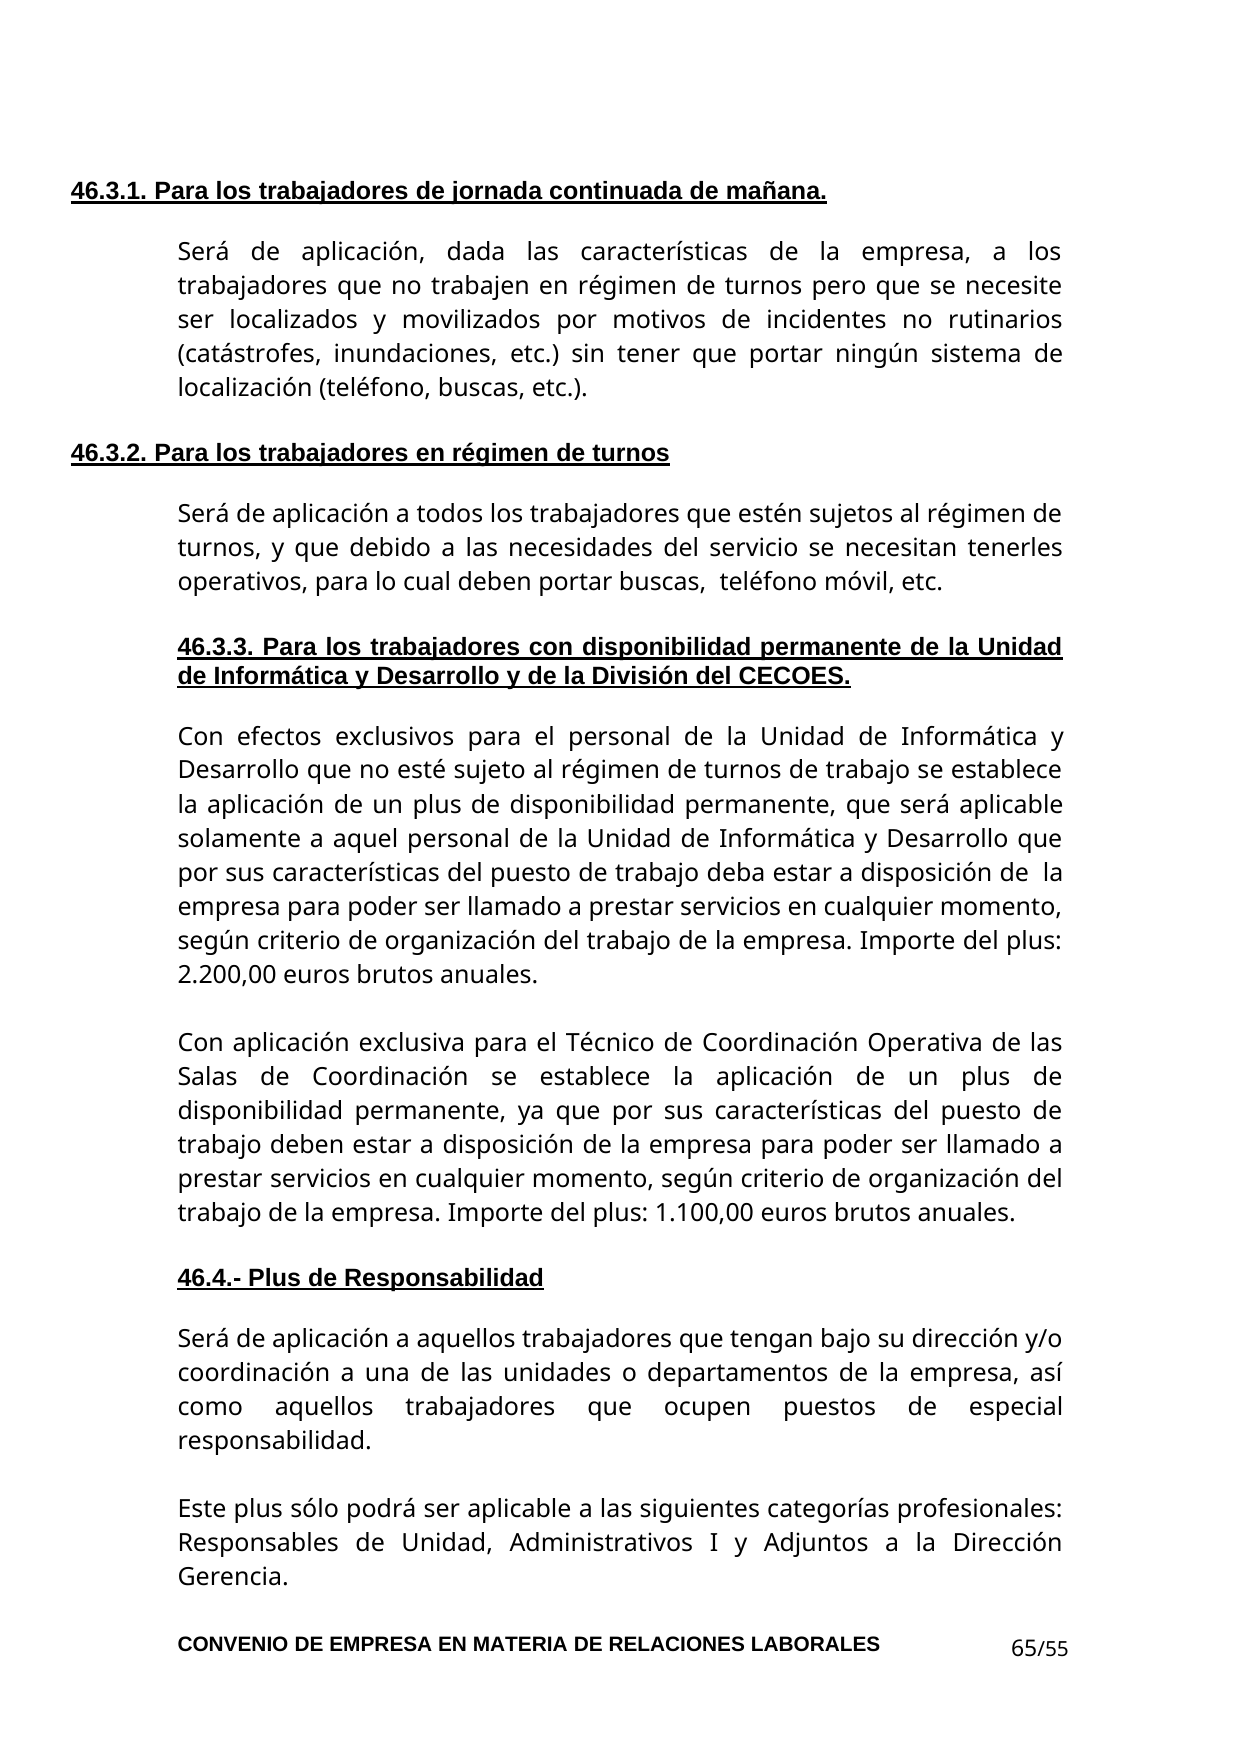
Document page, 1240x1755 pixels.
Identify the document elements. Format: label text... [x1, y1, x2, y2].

text Con efectos exclusivos para el personal de la Unidad de Informática y Desarrollo que no esté sujeto al régimen de turnos de trabajo se establece la aplicación de un plus de disponibilidad permanente, que será aplicable solamente a aquel personal de la Unidad de Informática y Desarrollo que por sus características del puesto de trabajo deba estar a disposición de la empresa para poder ser llamado a prestar servicios en cualquier momento, según criterio de organización del trabajo de la empresa. Importe del plus: 2.200,00 euros brutos anuales. [177, 718, 1063, 991]
text Será de aplicación a todos los trabajadores que estén sujetos al régimen de turnos, y que debido a las necesidades del servicio se necesitan tenerles operativos, para lo cual deben portar buscas, teléfono móvil, etc. [177, 496, 1063, 598]
list Para los trabajadores con disponibilidad permanente de la Unidad [177, 632, 1063, 657]
text Con aplicación exclusiva para el Técnico de Coordinación Operativa de las Salas de Coordinación se establece la aplicación de un plus de disponibilidad permanente, ya que por sus características del puesto de trabajo deben estar a disposición de la empresa para poder ser llamado a prestar servicios en cualquier momento, según criterio de organización del trabajo de la empresa. Importe del plus: 1.100,00 euros brutos anuales. [177, 1024, 1063, 1229]
list Para los trabajadores de jornada continuada de mañana. [71, 176, 1089, 205]
subtitle 46.4.- Plus de Responsabilidad [177, 1263, 1089, 1292]
text Este plus sólo podrá ser aplicable a las siguientes categorías profesionales: Responsables de Unidad, Administrativos I y Adjuntos a la Dirección Gerencia. [177, 1491, 1063, 1593]
list Para los trabajadores en régimen de turnos [71, 438, 1089, 467]
text Será de aplicación a aquellos trabajadores que tengan bajo su dirección y/o coordinación a una de las unidades o departamentos de la empresa, así como aquellos trabajadores que ocupen puestos de especial responsabilidad. [177, 1320, 1063, 1457]
list de Informática y Desarrollo y de la División del CECOES. [177, 660, 1063, 689]
text Será de aplicación, dada las características de la empresa, a los trabajadores que no trabajen en régimen de turnos pero que se necesite ser localizados y movilizados por motivos de incidentes no rutinarios (catástrofes, inundaciones, etc.) sin tener que portar ningún sistema de localización (teléfono, buscas, etc.). [177, 233, 1063, 404]
